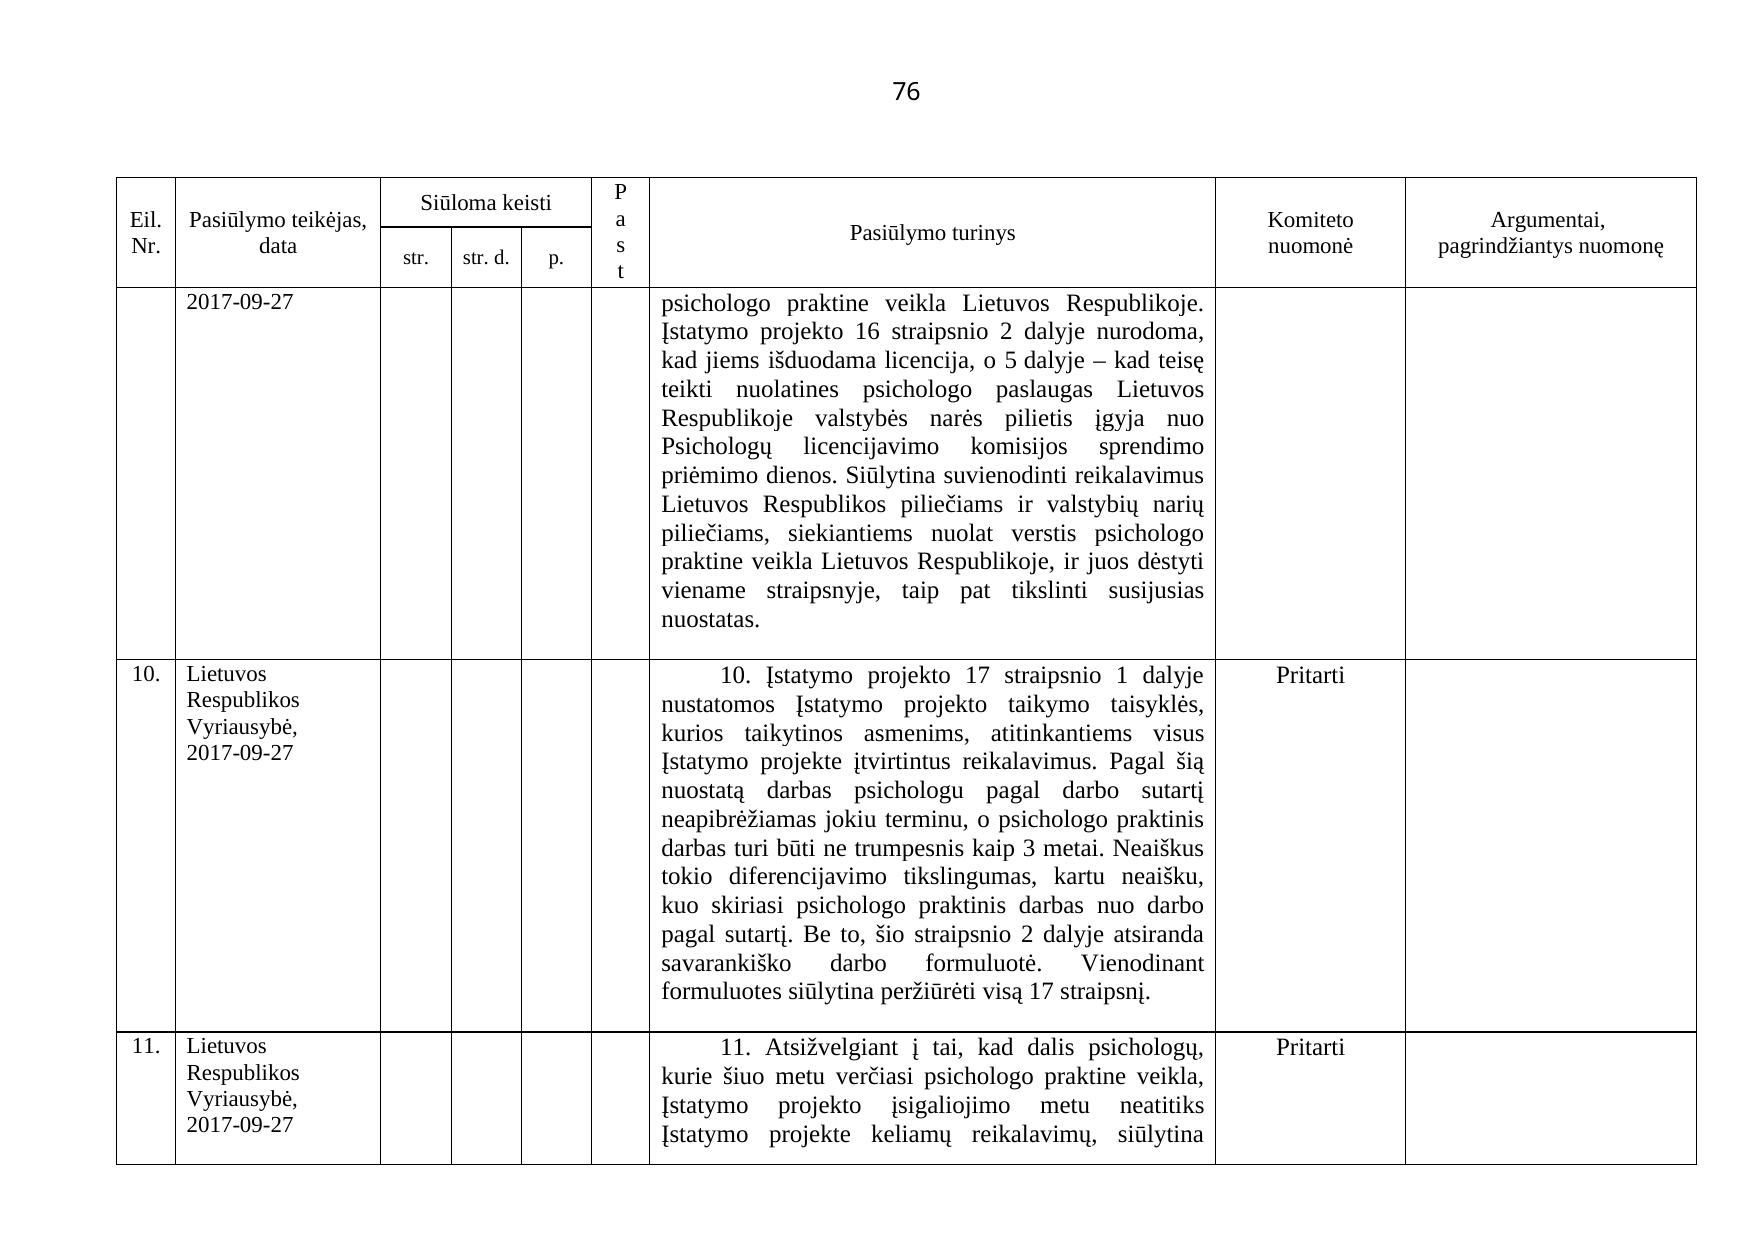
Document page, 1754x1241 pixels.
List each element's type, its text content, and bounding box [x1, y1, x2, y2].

table_cell 11. Atsižvelgiant į tai, kad dalis psichologų, kurie šiuo metu verčiasi psichologo praktine veikla, Įstatymo projekto įsigaliojimo metu neatitiks Įstatymo projekte keliamų reikalavimų, siūlytina [650, 1033, 1215, 1164]
table_cell Lietuvos Respublikos Vyriausybė, 2017-09-27 [176, 660, 380, 1031]
table_header Pastabos [592, 178, 649, 287]
table_cell Pritarti [1216, 1033, 1405, 1164]
table_cell [592, 660, 649, 1031]
table_cell [452, 660, 521, 1031]
table_cell [1406, 1033, 1696, 1164]
table_cell [381, 660, 451, 1031]
table_header Komiteto nuomonė [1216, 178, 1405, 287]
table_cell [592, 1033, 649, 1164]
table_cell str. [381, 228, 451, 287]
table_cell [452, 1033, 521, 1164]
table_cell [522, 1033, 591, 1164]
table_cell Lietuvos Respublikos Vyriausybė, 2017-09-27 [176, 1033, 380, 1164]
table_header Pasiūlymo teikėjas, data [176, 178, 380, 287]
table_cell [1216, 288, 1405, 659]
table_cell [117, 288, 175, 659]
table_header Siūloma keisti [381, 178, 591, 226]
table_cell [1406, 660, 1696, 1031]
table_cell [522, 288, 591, 659]
table_cell [1406, 288, 1696, 659]
table_cell 10. [117, 660, 175, 1031]
table_cell [592, 288, 649, 659]
table_cell str. d. [452, 228, 521, 287]
table_cell 11. [117, 1033, 175, 1164]
table_cell psichologo praktine veikla Lietuvos Respublikoje. Įstatymo projekto 16 straipsnio 2 dalyje nurodoma, kad jiems išduodama licencija, o 5 dalyje – kad teisę teikti nuolatines psichologo paslaugas Lietuvos Respublikoje valstybės narės pilietis įgyja nuo Psichologų licencijavimo komisijos sprendimo priėmimo dienos. Siūlytina suvienodinti reikalavimus Lietuvos Respublikos piliečiams ir valstybių narių piliečiams, siekiantiems nuolat verstis psichologo praktine veikla Lietuvos Respublikoje, ir juos dėstyti viename straipsnyje, taip pat tikslinti susijusias nuostatas. [650, 288, 1215, 659]
table_cell p. [522, 228, 591, 287]
table_cell [381, 1033, 451, 1164]
table_cell [522, 660, 591, 1031]
table_header Argumentai, pagrindžiantys nuomonę [1406, 178, 1696, 287]
table_header Pasiūlymo turinys [650, 178, 1215, 287]
table_cell [452, 288, 521, 659]
table_cell [381, 288, 451, 659]
table_cell 2017-09-27 [176, 288, 380, 659]
table_cell Pritarti [1216, 660, 1405, 1031]
table_header Eil. Nr. [117, 178, 175, 287]
table_cell 10. Įstatymo projekto 17 straipsnio 1 dalyje nustatomos Įstatymo projekto taikymo taisyklės, kurios taikytinos asmenims, atitinkantiems visus Įstatymo projekte įtvirtintus reikalavimus. Pagal šią nuostatą darbas psichologu pagal darbo sutartį neapibrėžiamas jokiu terminu, o psichologo praktinis darbas turi būti ne trumpesnis kaip 3 metai. Neaiškus tokio diferencijavimo tikslingumas, kartu neaišku, kuo skiriasi psichologo praktinis darbas nuo darbo pagal sutartį. Be to, šio straipsnio 2 dalyje atsiranda savarankiško darbo formuluotė. Vienodinant formuluotes siūlytina peržiūrėti visą 17 straipsnį. [650, 660, 1215, 1031]
